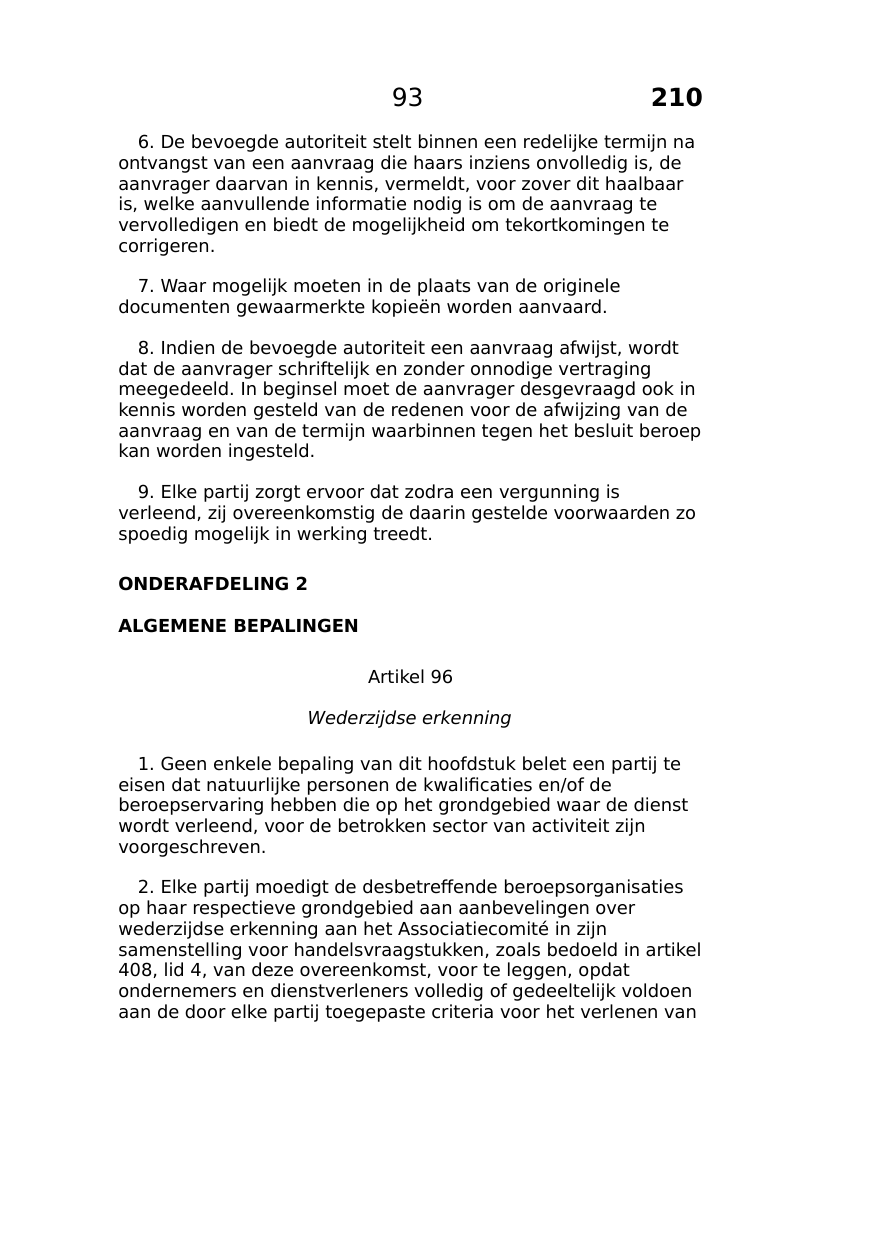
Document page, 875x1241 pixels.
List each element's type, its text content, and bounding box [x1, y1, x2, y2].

text 7. Waar mogelijk moeten in de plaats van de originele documenten gewaarmerkte kopieën worden aanvaard. [118, 276, 703, 318]
subtitle Artikel 96 Wederzijdse erkenning [118, 666, 703, 729]
text 6. De bevoegde autoriteit stelt binnen een redelijke termijn na ontvangst van een aanvraag die haars inziens onvolledig is, de aanvrager daarvan in kennis, vermeldt, voor zover dit haalbaar is, welke aanvullende informatie nodig is om de aanvraag te vervolledigen en biedt de mogelijkheid om tekortkomingen te corrigeren. [118, 132, 703, 256]
text 2. Elke partij moedigt de desbetreffende beroepsorganisaties op haar respectieve grondgebied aan aanbevelingen over wederzijdse erkenning aan het Associatiecomité in zijn samenstelling voor handelsvraagstukken, zoals bedoeld in artikel 408, lid 4, van deze overeenkomst, voor te leggen, opdat ondernemers en dienstverleners volledig of gedeeltelijk voldoen aan de door elke partij toegepaste criteria voor het verlenen van [118, 877, 703, 1022]
text 8. Indien de bevoegde autoriteit een aanvraag afwijst, wordt dat de aanvrager schriftelijk en zonder onnodige vertraging meegedeeld. In beginsel moet de aanvrager desgevraagd ook in kennis worden gesteld van de redenen voor de afwijzing van de aanvraag en van de termijn waarbinnen tegen het besluit beroep kan worden ingesteld. [118, 338, 703, 462]
text 9. Elke partij zorgt ervoor dat zodra een vergunning is verleend, zij overeenkomstig de daarin gestelde voorwaarden zo spoedig mogelijk in werking treedt. [118, 482, 703, 544]
subtitle ONDERAFDELING 2 ALGEMENE BEPALINGEN [118, 574, 703, 636]
text 1. Geen enkele bepaling van dit hoofdstuk belet een partij te eisen dat natuurlijke personen de kwalificaties en/of de beroepservaring hebben die op het grondgebied waar de dienst wordt verleend, voor de betrokken sector van activiteit zijn voorgeschreven. [118, 754, 703, 857]
